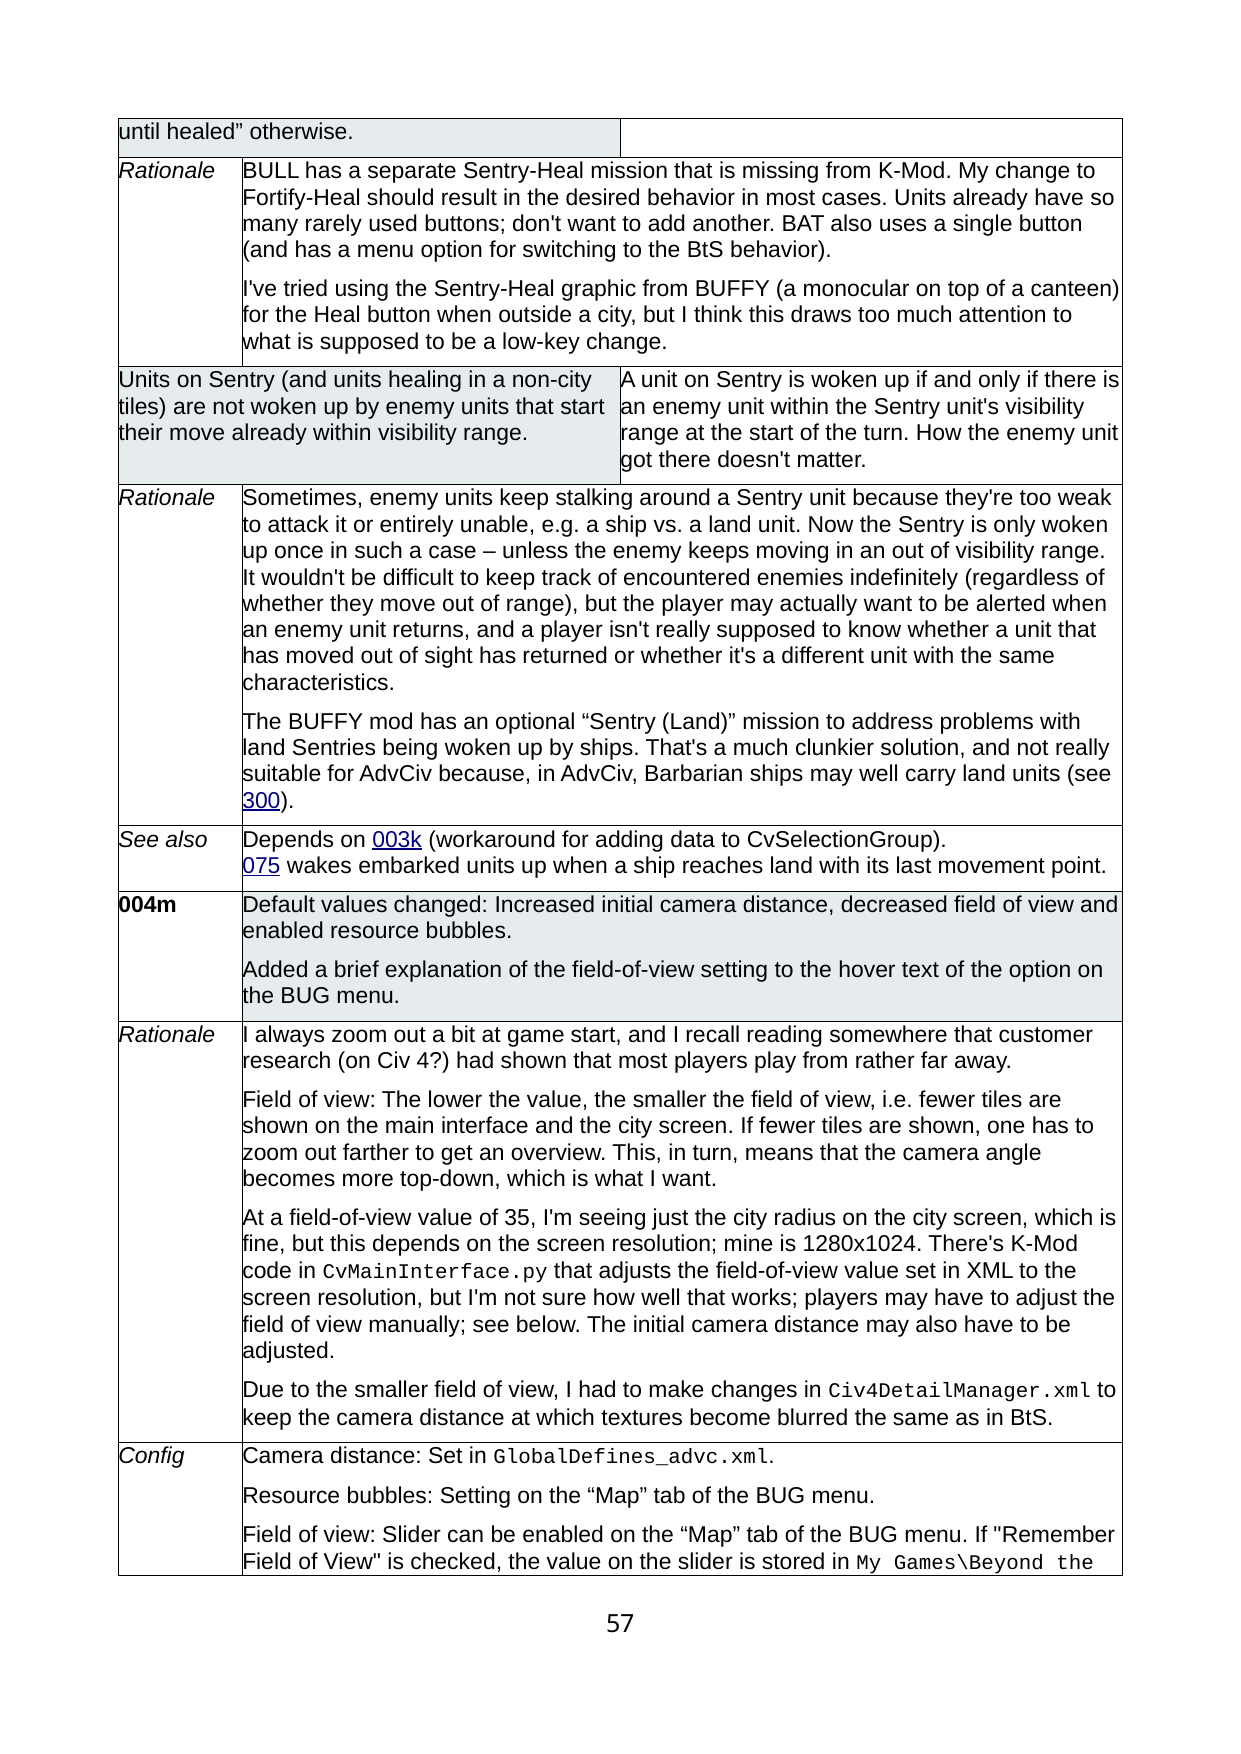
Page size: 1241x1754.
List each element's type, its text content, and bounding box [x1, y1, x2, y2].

table_cell Default values changed: Increased initial camera distance, decreased field of view and enabled resource bubbles. Added a brief explanation of the field-of-view setting to the hover text of the option on the BUG menu. [243, 892, 1122, 1021]
table_cell 004m [119, 892, 242, 1021]
table_cell See also [119, 826, 242, 891]
table_cell [621, 119, 1122, 157]
table_cell I always zoom out a bit at game start, and I recall reading somewhere that customer research (on Civ 4?) had shown that most players play from rather far away. Field of view: The lower the value, the smaller the field of view, i.e. fewer tiles are shown on the main interface and the city screen. If fewer tiles are shown, one has to zoom out farther to get an overview. This, in turn, means that the camera angle becomes more top-down, which is what I want. At a field-of-view value of 35, I'm seeing just the city radius on the city screen, which is fine, but this depends on the screen resolution; mine is 1280x1024. There's K-Mod code in CvMainInterface.py that adjusts the field-of-view value set in XML to the screen resolution, but I'm not sure how well that works; players may have to adjust the field of view manually; see below. The initial camera distance may also have to be adjusted. Due to the smaller field of view, I had to make changes in Civ4DetailManager.xml to keep the camera distance at which textures become blurred the same as in BtS. [243, 1022, 1122, 1442]
table_cell BULL has a separate Sentry-Heal mission that is missing from K-Mod. My change to Fortify-Heal should result in the desired behavior in most cases. Units already have so many rarely used buttons; don't want to add another. BAT also uses a single button (and has a menu option for switching to the BtS behavior). I've tried using the Sentry-Heal graphic from BUFFY (a monocular on top of a canteen) for the Heal button when outside a city, but I think this draws too much attention to what is supposed to be a low-key change. [243, 158, 1122, 366]
table_cell Units on Sentry (and units healing in a non-city tiles) are not woken up by enemy units that start their move already within visibility range. [119, 367, 620, 484]
table_cell until healed” otherwise. [119, 119, 620, 157]
table_cell Rationale [119, 1022, 242, 1442]
table_cell Depends on 003k (workaround for adding data to CvSelectionGroup). 075 wakes embarked units up when a ship reaches land with its last movement point. [243, 826, 1122, 891]
table_cell Rationale [119, 485, 242, 825]
table_cell Config [119, 1443, 242, 1575]
table_cell A unit on Sentry is woken up if and only if there is an enemy unit within the Sentry unit's visibility range at the start of the turn. How the enemy unit got there doesn't matter. [621, 367, 1122, 484]
table_cell Sometimes, enemy units keep stalking around a Sentry unit because they're too weak to attack it or entirely unable, e.g. a ship vs. a land unit. Now the Sentry is only woken up once in such a case – unless the enemy keeps moving in an out of visibility range. It wouldn't be difficult to keep track of encountered enemies indefinitely (regardless of whether they move out of range), but the player may actually want to be alerted when an enemy unit returns, and a player isn't really supposed to know whether a unit that has moved out of sight has returned or whether it's a different unit with the same characteristics. The BUFFY mod has an optional “Sentry (Land)” mission to address problems with land Sentries being woken up by ships. That's a much clunkier solution, and not really suitable for AdvCiv because, in AdvCiv, Barbarian ships may well carry land units (see 300). [243, 485, 1122, 825]
table_cell Camera distance: Set in GlobalDefines_advc.xml. Resource bubbles: Setting on the “Map” tab of the BUG menu. Field of view: Slider can be enabled on the “Map” tab of the BUG menu. If "Remember Field of View" is checked, the value on the slider is stored in My Games\Beyond the [243, 1443, 1122, 1575]
table_cell Rationale [119, 158, 242, 366]
